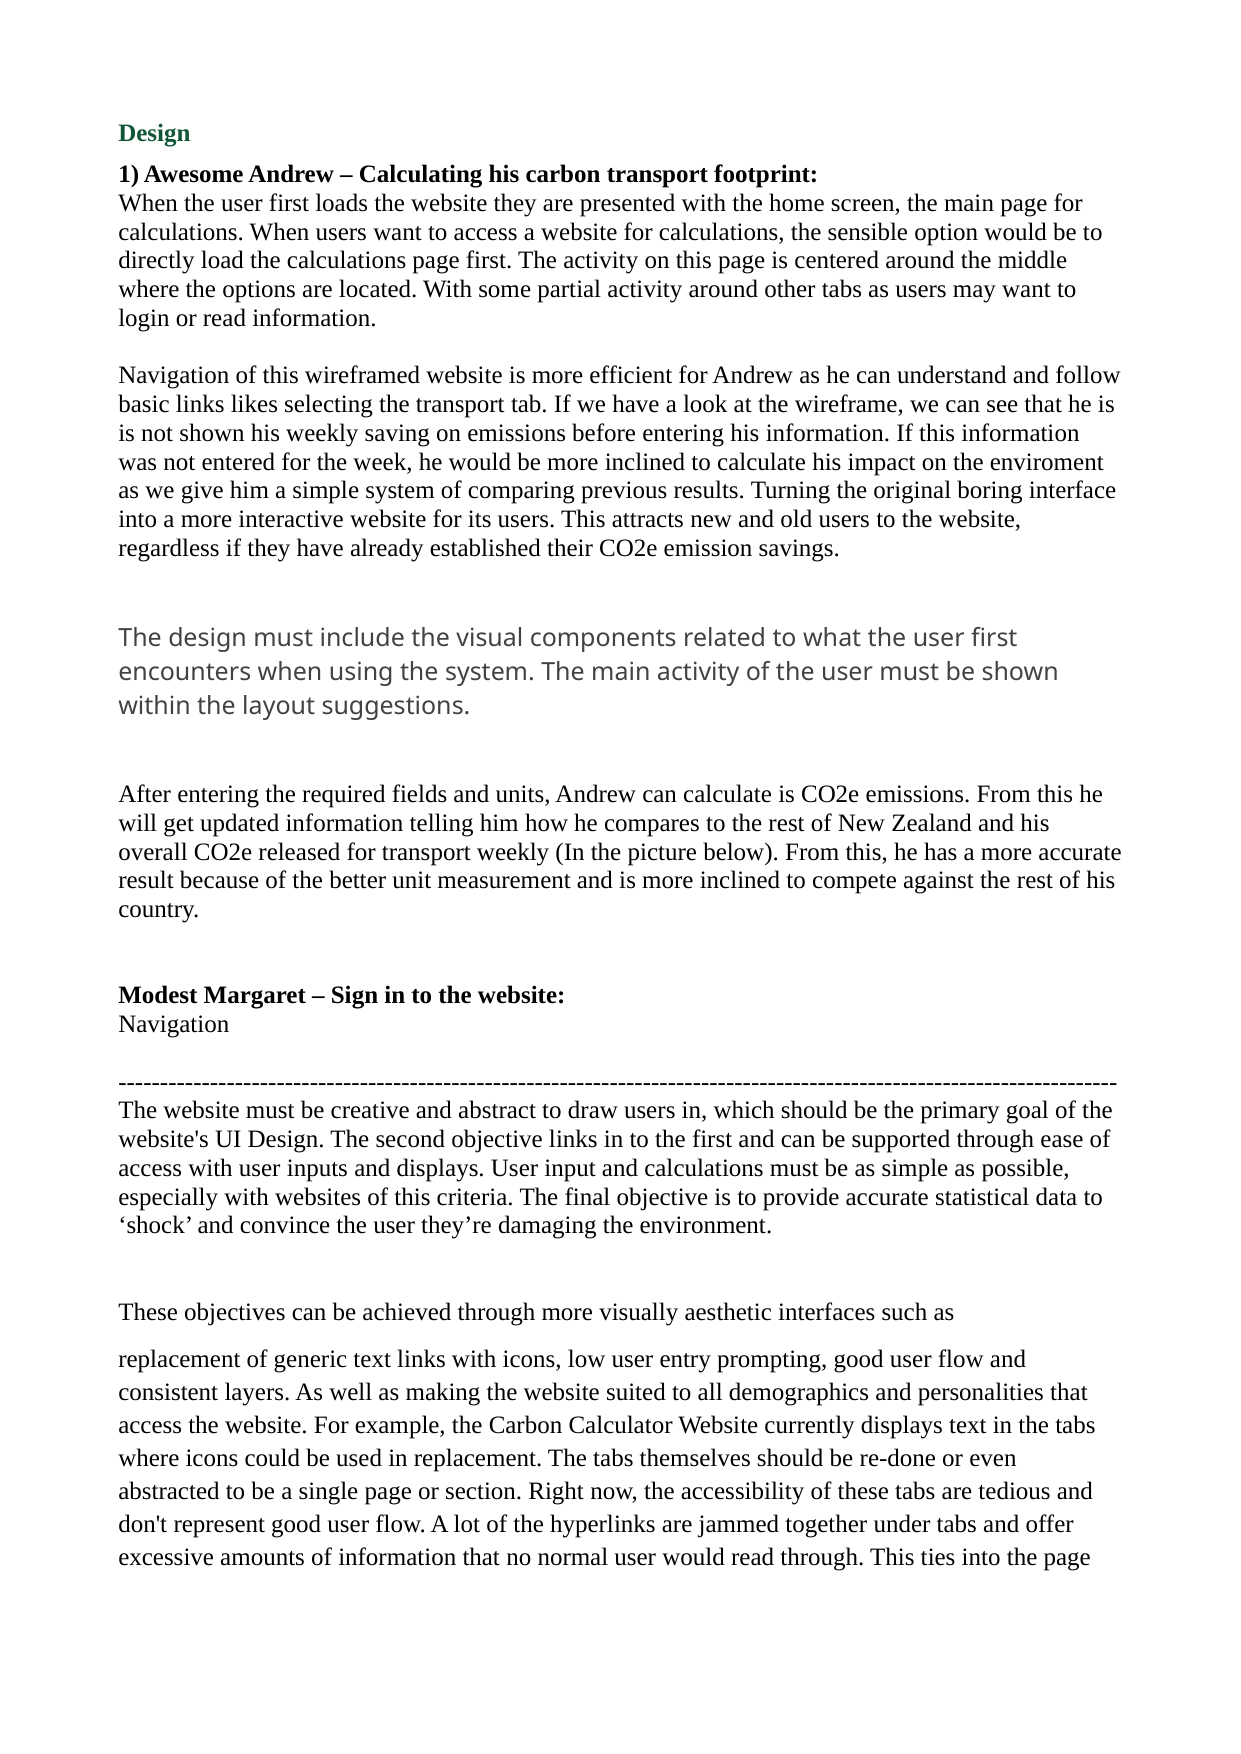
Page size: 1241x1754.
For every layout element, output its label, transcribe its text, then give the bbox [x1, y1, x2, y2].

text Navigation [118, 1009, 1122, 1038]
text After entering the required fields and units, Andrew can calculate is CO2e emissions. From this he will get updated information telling him how he compares to the rest of New Zealand and his overall CO2e released for transport weekly (In the picture below). From this, he has a more accurate result because of the better unit measurement and is more inclined to compete against the rest of his country. [118, 779, 1122, 923]
text Modest Margaret – Sign in to the website: [118, 980, 1122, 1009]
text When the user first loads the website they are presented with the home screen, the main page for calculations. When users want to access a website for calculations, the sensible option would be to directly load the calculations page first. The activity on this page is centered around the middle where the options are located. With some partial activity around other tabs as users may want to login or read information. [118, 188, 1122, 332]
text Navigation of this wireframed website is more efficient for Andrew as he can understand and follow basic links likes selecting the transport tab. If we have a look at the wireframe, we can see that he is is not shown his weekly saving on emissions before entering his information. If this information was not entered for the week, he would be more inclined to calculate his impact on the enviroment as we give him a simple system of comparing previous results. Turning the original boring interface into a more interactive website for its users. This attracts new and old users to the website, regardless if they have already established their CO2e emission savings. [118, 361, 1122, 562]
subtitle Design [118, 118, 1122, 147]
text The website must be creative and abstract to draw users in, which should be the primary goal of the website's UI Design. The second objective links in to the first and can be supported through ease of access with user inputs and displays. User input and calculations must be as simple as possible, especially with websites of this criteria. The final objective is to provide accurate statistical data to ‘shock’ and convince the user they’re damaging the environment. [118, 1095, 1122, 1239]
text 1) Awesome Andrew – Calculating his carbon transport footprint: [118, 159, 1122, 188]
text The design must include the visual components related to what the user first encounters when using the system. The main activity of the user must be shown within the layout suggestions. [118, 619, 1122, 722]
text These objectives can be achieved through more visually aesthetic interfaces such as [118, 1297, 1122, 1325]
text ------------------------------------------------------------------------------------------------------------------------ [118, 1067, 1122, 1095]
text replacement of generic text links with icons, low user entry prompting, good user flow and consistent layers. As well as making the website suited to all demographics and personalities that access the website. For example, the Carbon Calculator Website currently displays text in the tabs where icons could be used in replacement. The tabs themselves should be re-done or even abstracted to be a single page or section. Right now, the accessibility of these tabs are tedious and don't represent good user flow. A lot of the hyperlinks are jammed together under tabs and offer excessive amounts of information that no normal user would read through. This ties into the page [118, 1344, 1122, 1571]
